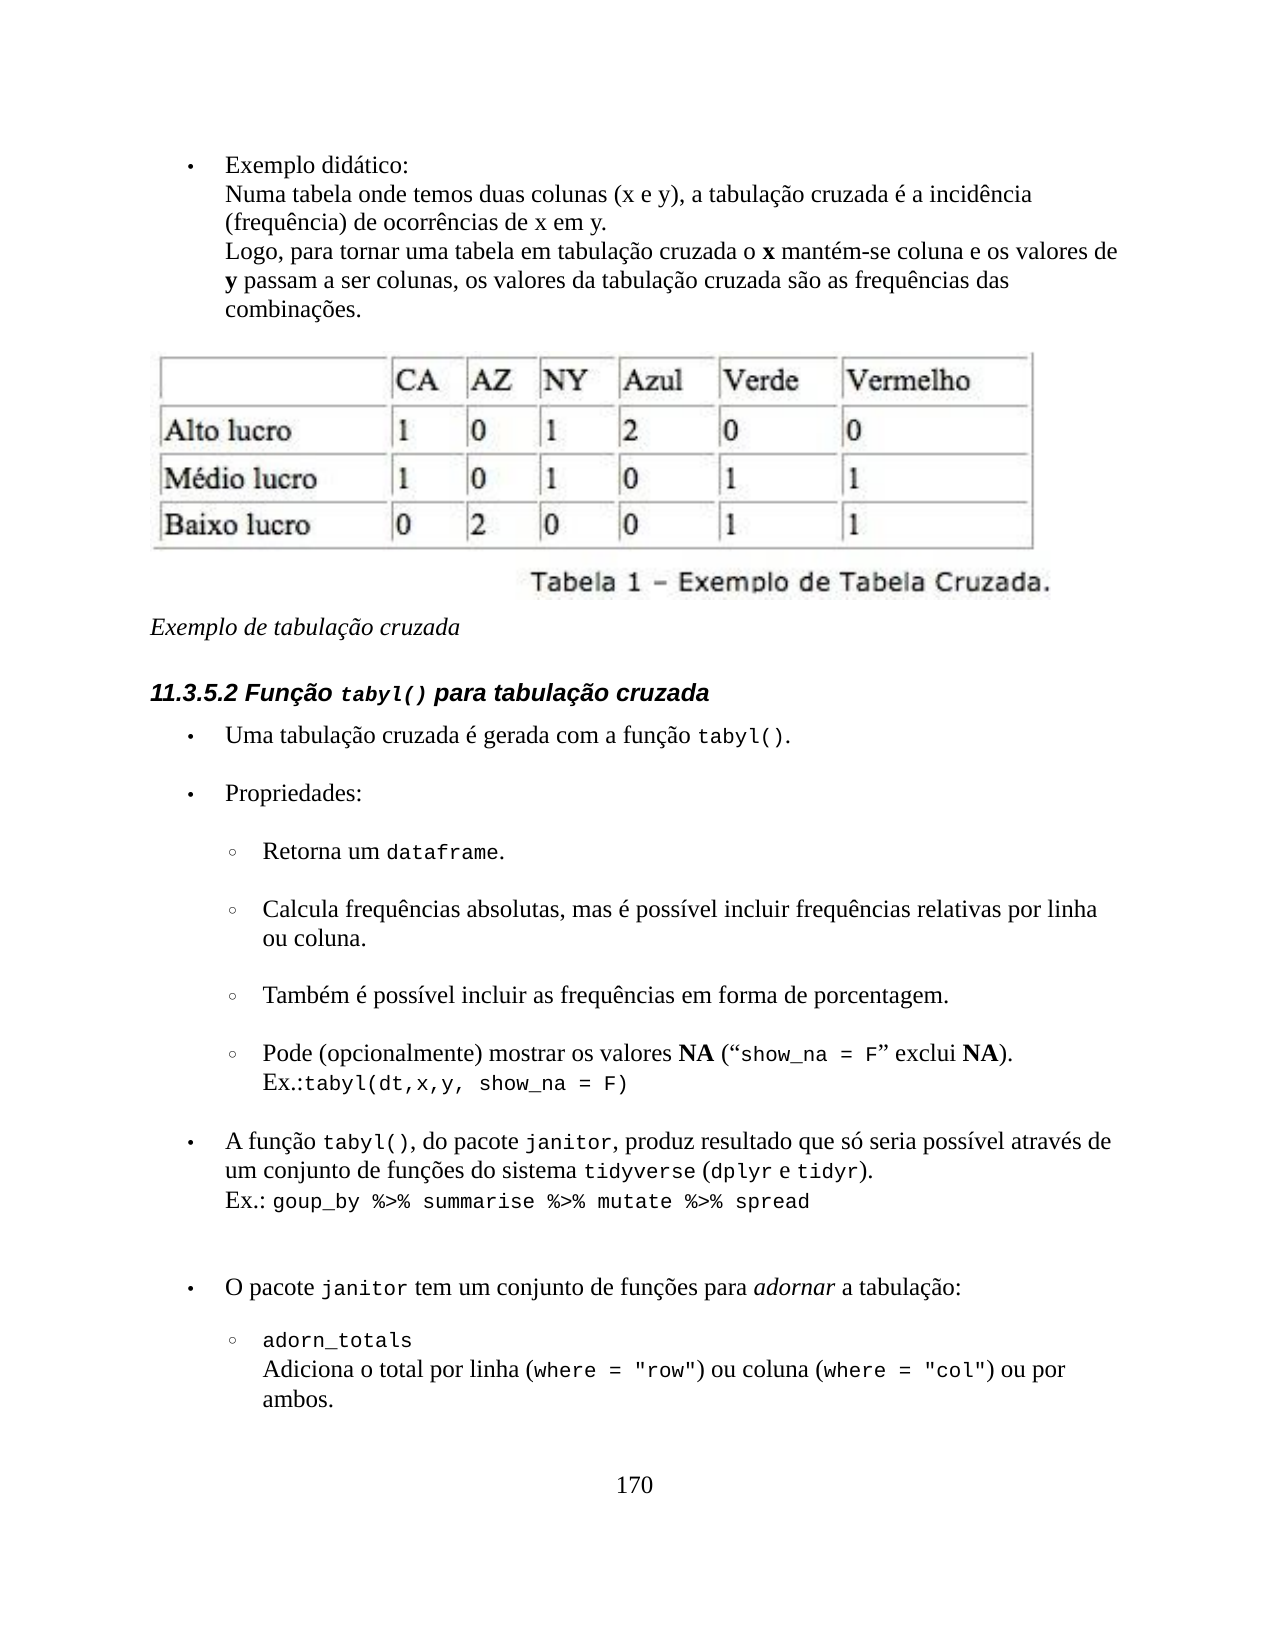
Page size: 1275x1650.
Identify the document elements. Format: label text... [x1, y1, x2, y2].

list Também é possível incluir as frequências em forma de porcentagem. [225, 980, 1125, 1038]
list Calcula frequências absolutas, mas é possível incluir frequências relativas por linha ou coluna. [225, 894, 1125, 980]
list Retorna um dataframe. [225, 836, 1125, 894]
subtitle 11.3.5.2 Função tabyl() para tabulação cruzada [150, 678, 1125, 707]
list Uma tabulação cruzada é gerada com a função tabyl(). [187, 720, 1125, 778]
list adorn_totals Adiciona o total por linha (where = "row") ou coluna (where = "col") ou por ambos. [225, 1330, 1125, 1412]
picture [150, 351, 1053, 600]
list Pode (opcionalmente) mostrar os valores NA (“show_na = F” exclui NA). Ex.:tabyl(dt,x,y, show_na = F) [225, 1038, 1125, 1126]
list Exemplo didático: Numa tabela onde temos duas colunas (x e y), a tabulação cruzada é a incidência (frequência) de ocorrências de x em y. Logo, para tornar uma tabela em tabulação cruzada o x mantém-se coluna e os valores de y passam a ser colunas, os valores da tabulação cruzada são as frequências das combinações. [187, 150, 1125, 351]
text Exemplo de tabulação cruzada [150, 612, 1125, 640]
list A função tabyl(), do pacote janitor, produz resultado que só seria possível através de um conjunto de funções do sistema tidyverse (dplyr e tidyr). Ex.: goup_by %>% summarise %>% mutate %>% spread [187, 1126, 1125, 1243]
list O pacote janitor tem um conjunto de funções para adornar a tabulação: [187, 1272, 1125, 1330]
list Propriedades: [187, 778, 1125, 836]
